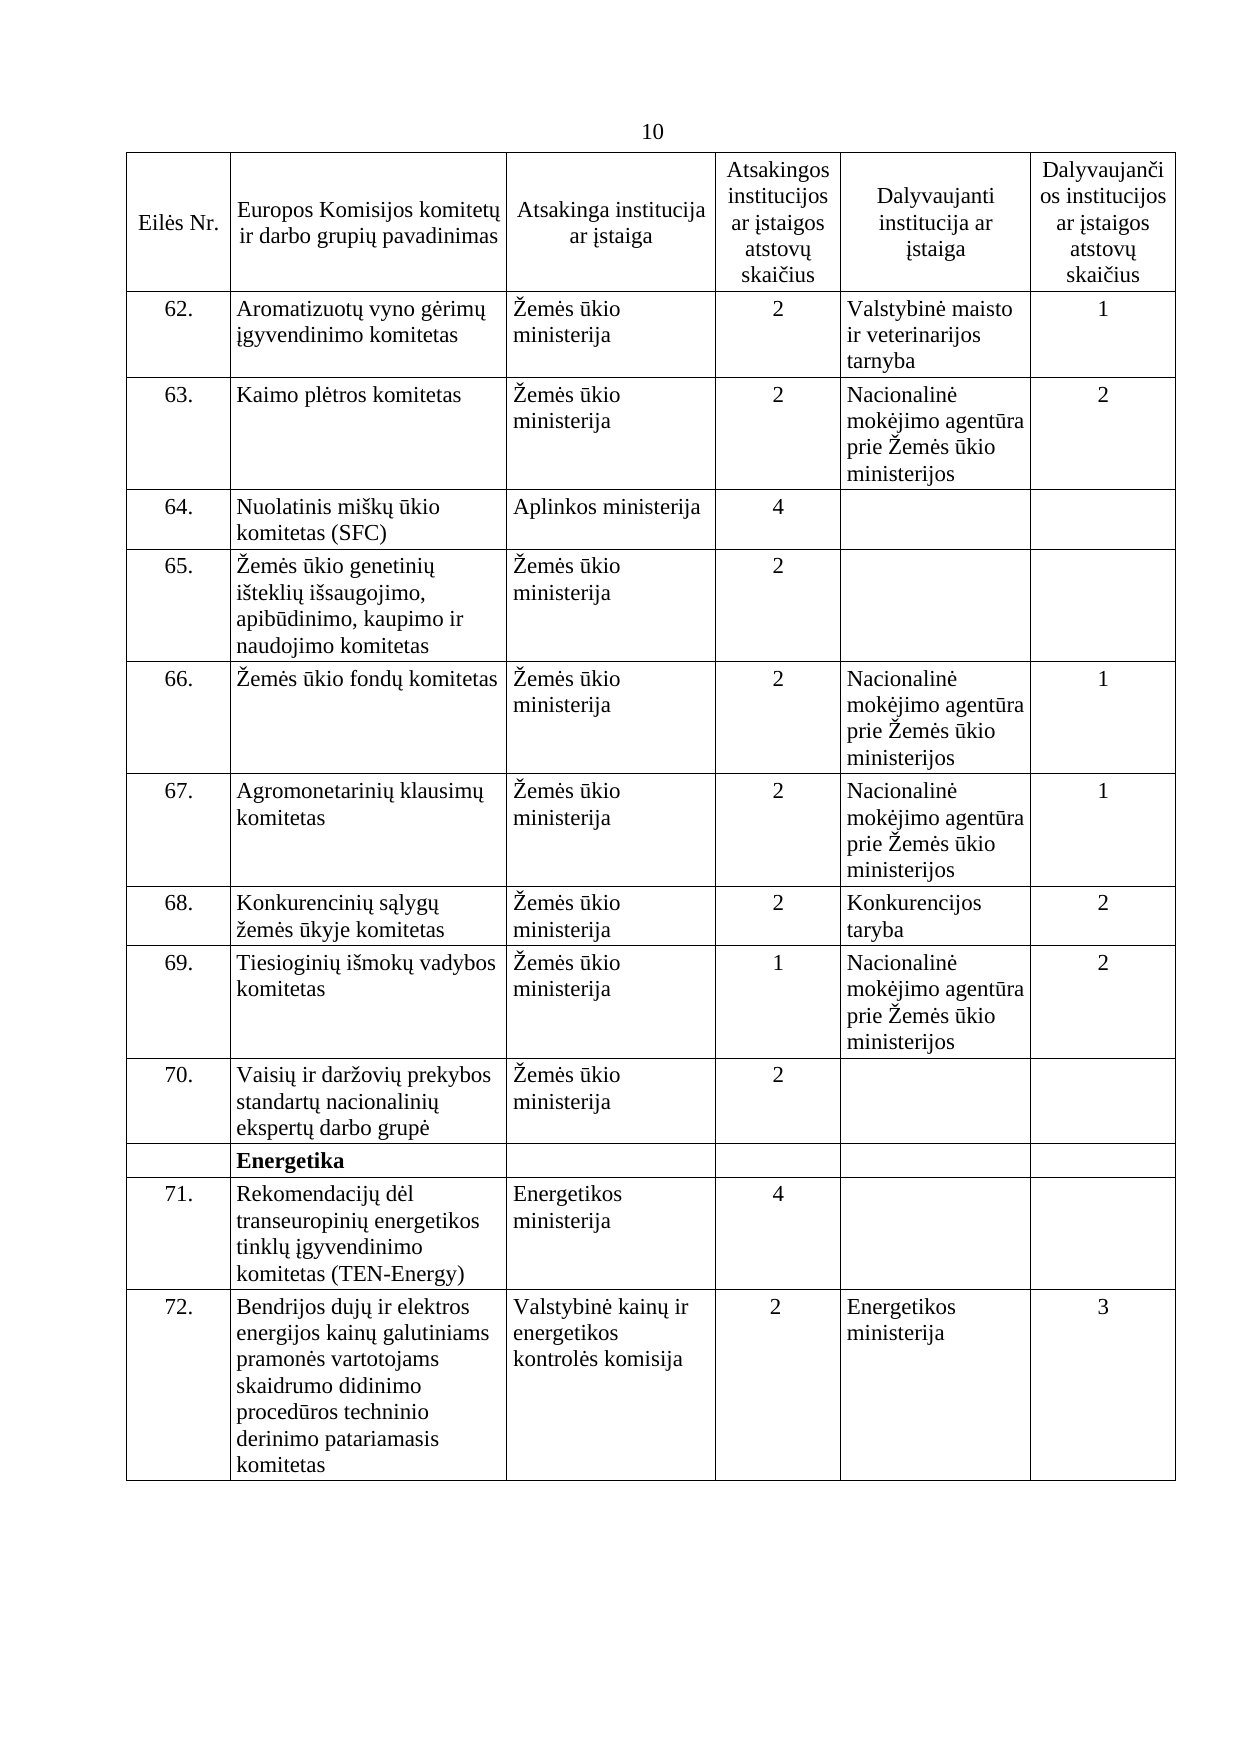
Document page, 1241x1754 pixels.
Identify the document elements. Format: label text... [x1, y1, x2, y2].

table_cell 2 [716, 550, 840, 661]
table_cell 66. [127, 662, 230, 773]
table_cell Bendrijos dujų ir elektros energijos kainų galutiniams pramonės vartotojams skaidrumo didinimo procedūros techninio derinimo patariamasis komitetas [231, 1290, 506, 1480]
table_cell [841, 1059, 1030, 1143]
table_cell 1 [1031, 774, 1175, 886]
table_header Atsakingos institucijos ar įstaigos atstovų skaičius [716, 153, 840, 291]
table_header Atsakinga institucija ar įstaiga [507, 153, 715, 291]
table_cell [1031, 1178, 1175, 1289]
table_cell Kaimo plėtros komitetas [231, 378, 506, 489]
table_cell 67. [127, 774, 230, 886]
table_cell 2 [716, 378, 840, 489]
table_cell Žemės ūkio genetinių išteklių išsaugojimo, apibūdinimo, kaupimo ir naudojimo komitetas [231, 550, 506, 661]
table_cell 4 [716, 1178, 840, 1289]
table_cell 72. [127, 1290, 230, 1480]
table_cell 2 [716, 774, 840, 886]
table_cell Konkurencinių sąlygų žemės ūkyje komitetas [231, 887, 506, 945]
table_cell Žemės ūkio ministerija [507, 662, 715, 773]
table_cell 2 [716, 887, 840, 945]
table_cell Rekomendacijų dėl transeuropinių energetikos tinklų įgyvendinimo komitetas (TEN-Energy) [231, 1178, 506, 1289]
table_cell 68. [127, 887, 230, 945]
table_cell Tiesioginių išmokų vadybos komitetas [231, 946, 506, 1057]
table_cell 3 [1031, 1290, 1175, 1480]
table_cell Žemės ūkio ministerija [507, 774, 715, 886]
table_cell Nacionalinė mokėjimo agentūra prie Žemės ūkio ministerijos [841, 378, 1030, 489]
table_cell [841, 490, 1030, 549]
table_cell 2 [716, 1290, 840, 1480]
table_cell [841, 1144, 1030, 1177]
table_cell Nacionalinė mokėjimo agentūra prie Žemės ūkio ministerijos [841, 946, 1030, 1057]
table_cell Aplinkos ministerija [507, 490, 715, 549]
table_cell [841, 550, 1030, 661]
table_cell Žemės ūkio ministerija [507, 946, 715, 1057]
table_cell Valstybinė kainų ir energetikos kontrolės komisija [507, 1290, 715, 1480]
table_cell Žemės ūkio ministerija [507, 378, 715, 489]
table_cell Aromatizuotų vyno gėrimų įgyvendinimo komitetas [231, 292, 506, 377]
table_cell Žemės ūkio ministerija [507, 292, 715, 377]
table_cell Vaisių ir daržovių prekybos standartų nacionalinių ekspertų darbo grupė [231, 1059, 506, 1143]
table_header Europos Komisijos komitetų ir darbo grupių pavadinimas [231, 153, 506, 291]
table_cell 1 [1031, 662, 1175, 773]
table_cell [127, 1144, 230, 1177]
table_cell [507, 1144, 715, 1177]
table_cell [841, 1178, 1030, 1289]
table_cell Nuolatinis miškų ūkio komitetas (SFC) [231, 490, 506, 549]
table_cell Žemės ūkio ministerija [507, 550, 715, 661]
table_cell [1031, 1059, 1175, 1143]
table_cell 2 [1031, 887, 1175, 945]
table_cell [1031, 490, 1175, 549]
table_cell 62. [127, 292, 230, 377]
table_cell Valstybinė maisto ir veterinarijos tarnyba [841, 292, 1030, 377]
table_cell Žemės ūkio ministerija [507, 887, 715, 945]
table_cell Energetikos ministerija [507, 1178, 715, 1289]
table_cell [716, 1144, 840, 1177]
table_cell 71. [127, 1178, 230, 1289]
table_cell 2 [716, 1059, 840, 1143]
table_cell 70. [127, 1059, 230, 1143]
table_cell Nacionalinė mokėjimo agentūra prie Žemės ūkio ministerijos [841, 662, 1030, 773]
table_cell 2 [716, 292, 840, 377]
table_cell Žemės ūkio ministerija [507, 1059, 715, 1143]
table_header Dalyvaujančios institucijos ar įstaigos atstovų skaičius [1031, 153, 1175, 291]
table_cell [1031, 550, 1175, 661]
table_cell 65. [127, 550, 230, 661]
table_cell 64. [127, 490, 230, 549]
table_cell 2 [1031, 378, 1175, 489]
table_header Dalyvaujanti institucija ar įstaiga [841, 153, 1030, 291]
table_cell 1 [1031, 292, 1175, 377]
table_header Eilės Nr. [127, 153, 230, 291]
table_cell 69. [127, 946, 230, 1057]
table_cell Energetikos ministerija [841, 1290, 1030, 1480]
table_cell Energetika [231, 1144, 506, 1177]
table_cell [1031, 1144, 1175, 1177]
table_cell 63. [127, 378, 230, 489]
table_cell Agromonetarinių klausimų komitetas [231, 774, 506, 886]
table_cell 2 [716, 662, 840, 773]
table_cell 1 [716, 946, 840, 1057]
table_cell Konkurencijos taryba [841, 887, 1030, 945]
table_cell Nacionalinė mokėjimo agentūra prie Žemės ūkio ministerijos [841, 774, 1030, 886]
table_cell Žemės ūkio fondų komitetas [231, 662, 506, 773]
table_cell 4 [716, 490, 840, 549]
table_cell 2 [1031, 946, 1175, 1057]
